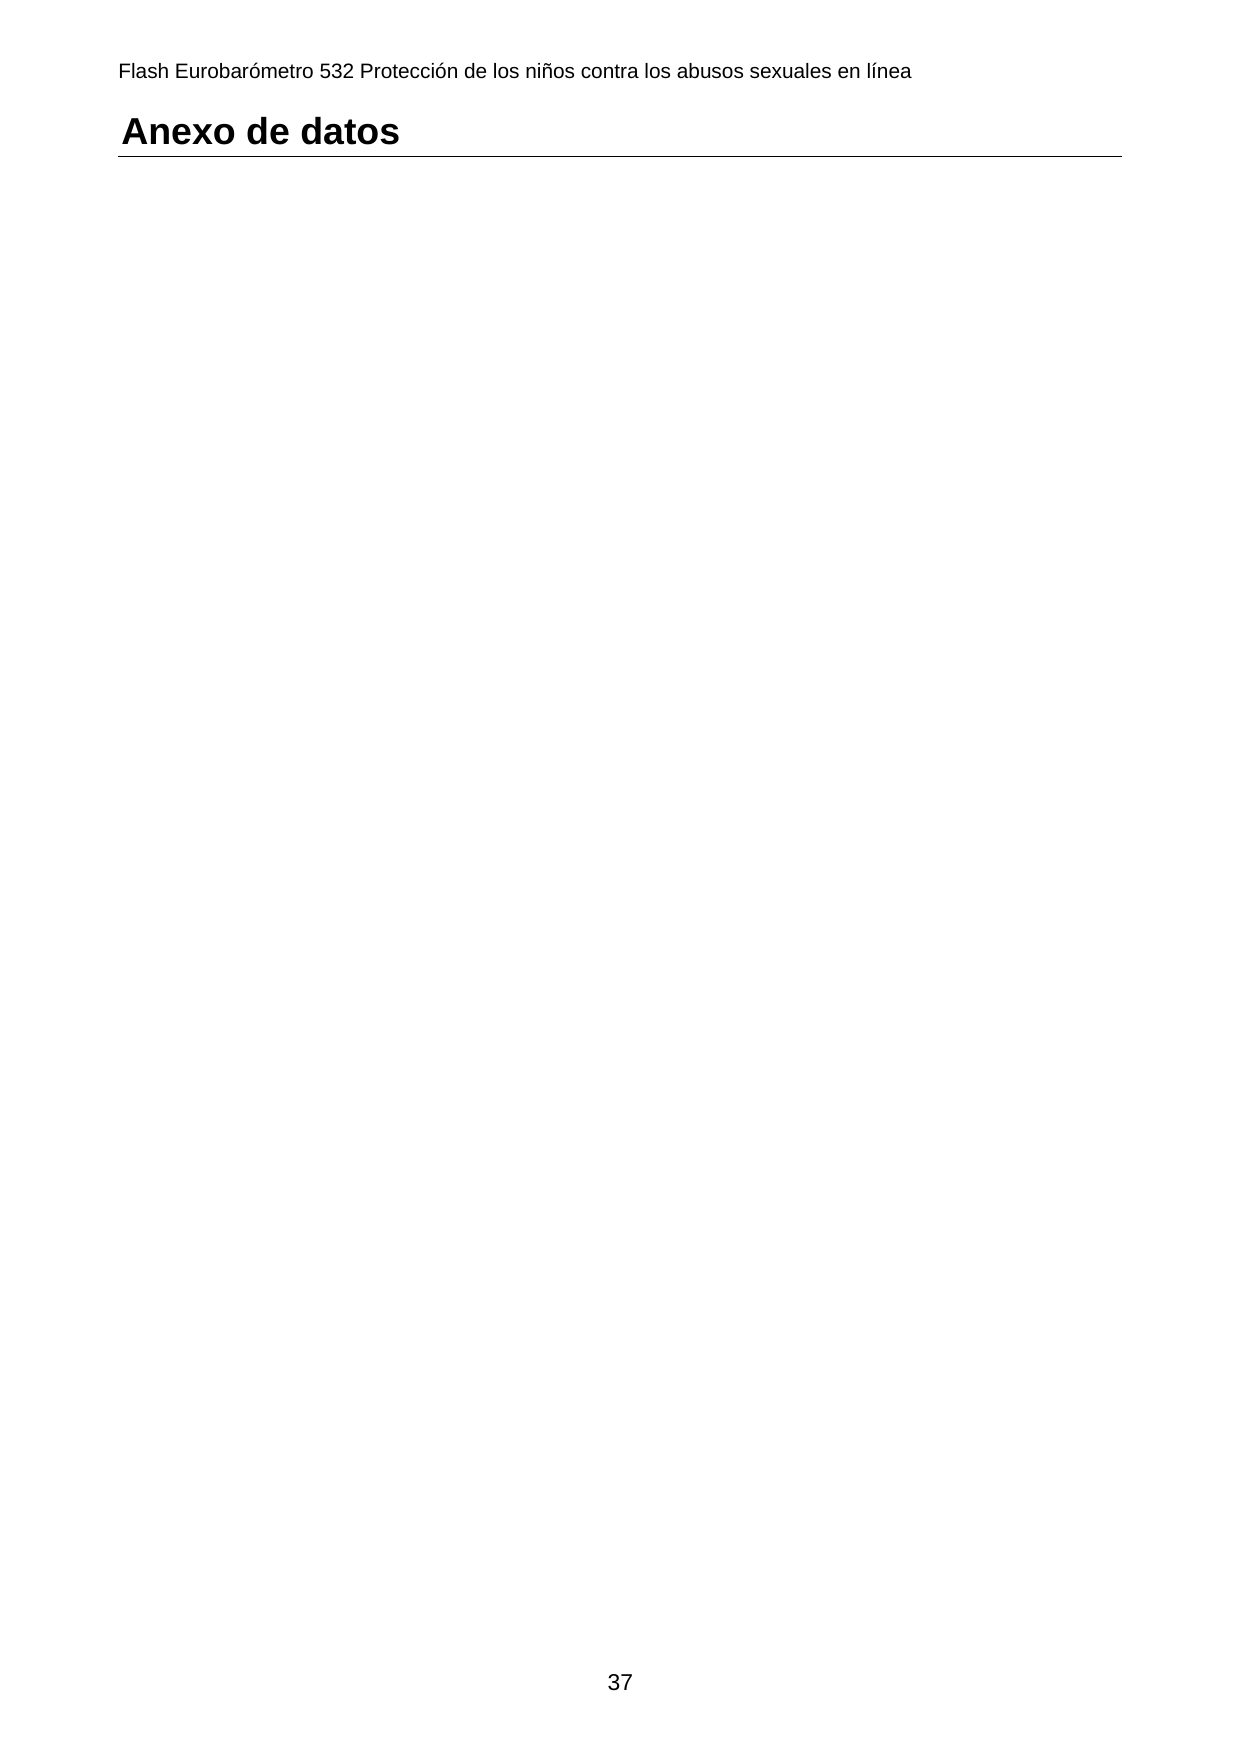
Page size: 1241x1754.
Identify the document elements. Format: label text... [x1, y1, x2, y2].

subtitle Anexo de datos [118, 107, 1122, 156]
